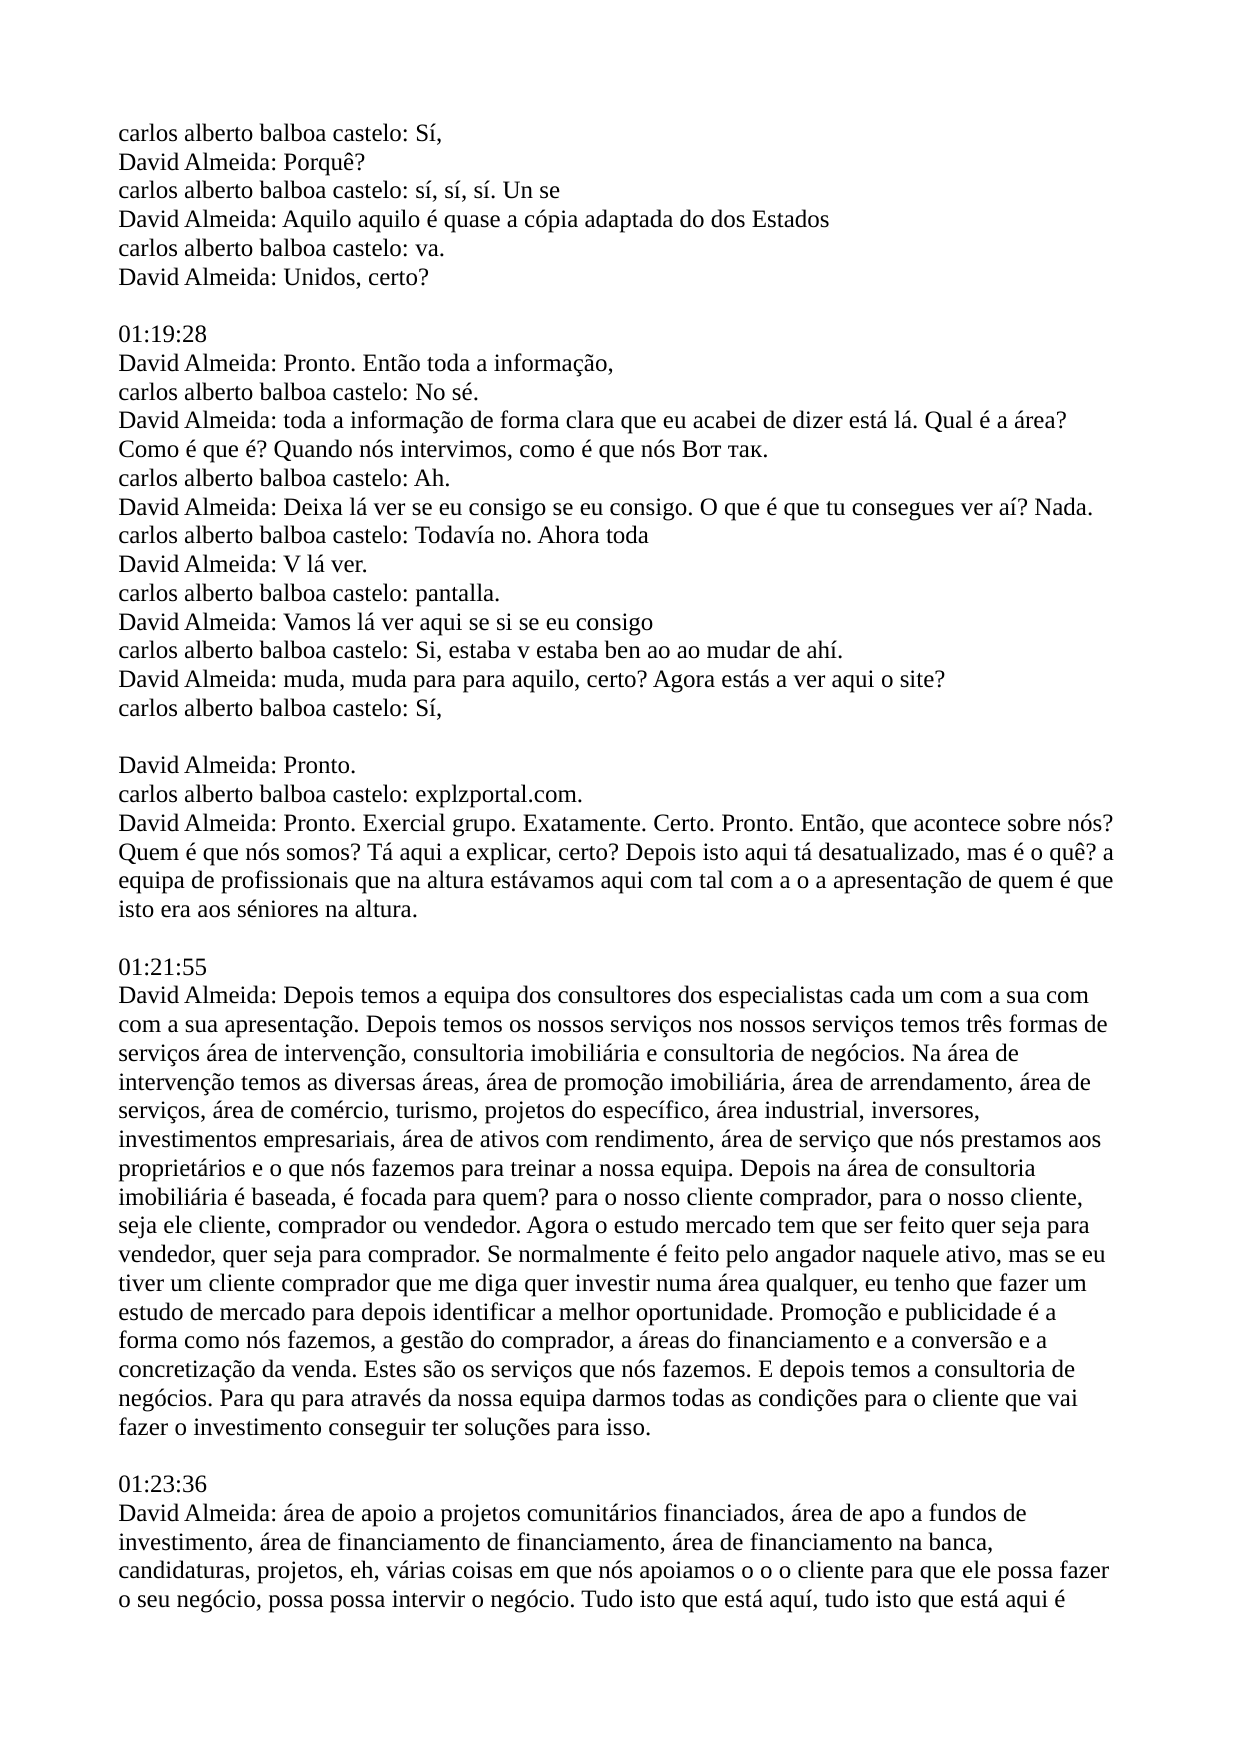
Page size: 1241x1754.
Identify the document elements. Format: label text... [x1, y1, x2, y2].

table_header carlos alberto balboa castelo: Sí, David Almeida: Porquê? carlos alberto balboa castelo: sí, sí, sí. Un se David Almeida: Aquilo aquilo é quase a cópia adaptada do dos Estados carlos alberto balboa castelo: va. David Almeida: Unidos, certo? 01:19:28 David Almeida: Pronto. Então toda a informação, carlos alberto balboa castelo: No sé. David Almeida: toda a informação de forma clara que eu acabei de dizer está lá. Qual é a área? Como é que é? Quando nós intervimos, como é que nós Вот так. carlos alberto balboa castelo: Ah. David Almeida: Deixa lá ver se eu consigo se eu consigo. O que é que tu consegues ver aí? Nada. carlos alberto balboa castelo: Todavía no. Ahora toda David Almeida: V lá ver. carlos alberto balboa castelo: pantalla. David Almeida: Vamos lá ver aqui se si se eu consigo carlos alberto balboa castelo: Si, estaba v estaba ben ao ao mudar de ahí. David Almeida: muda, muda para para aquilo, certo? Agora estás a ver aqui o site? carlos alberto balboa castelo: Sí, David Almeida: Pronto. carlos alberto balboa castelo: explzportal.com. David Almeida: Pronto. Exercial grupo. Exatamente. Certo. Pronto. Então, que acontece sobre nós? Quem é que nós somos? Tá aqui a explicar, certo? Depois isto aqui tá desatualizado, mas é o quê? a equipa de profissionais que na altura estávamos aqui com tal com a o a apresentação de quem é que isto era aos séniores na altura. 01:21:55 David Almeida: Depois temos a equipa dos consultores dos especialistas cada um com a sua com com a sua apresentação. Depois temos os nossos serviços nos nossos serviços temos três formas de serviços área de intervenção, consultoria imobiliária e consultoria de negócios. Na área de intervenção temos as diversas áreas, área de promoção imobiliária, área de arrendamento, área de serviços, área de comércio, turismo, projetos do específico, área industrial, inversores, investimentos empresariais, área de ativos com rendimento, área de serviço que nós prestamos aos proprietários e o que nós fazemos para treinar a nossa equipa. Depois na área de consultoria imobiliária é baseada, é focada para quem? para o nosso cliente comprador, para o nosso cliente, seja ele cliente, comprador ou vendedor. Agora o estudo mercado tem que ser feito quer seja para vendedor, quer seja para comprador. Se normalmente é feito pelo angador naquele ativo, mas se eu tiver um cliente comprador que me diga quer investir numa área qualquer, eu tenho que fazer um estudo de mercado para depois identificar a melhor oportunidade. Promoção e publicidade é a forma como nós fazemos, a gestão do comprador, a áreas do financiamento e a conversão e a concretização da venda. Estes são os serviços que nós fazemos. E depois temos a consultoria de negócios. Para qu para através da nossa equipa darmos todas as condições para o cliente que vai fazer o investimento conseguir ter soluções para isso. 01:23:36 David Almeida: área de apoio a projetos comunitários financiados, área de apo a fundos de investimento, área de financiamento de financiamento, área de financiamento na banca, candidaturas, projetos, eh, várias coisas em que nós apoiamos o o o cliente para que ele possa fazer o seu negócio, possa possa intervir o negócio. Tudo isto que está aquí, tudo isto que está aqui é [118, 118, 1122, 1613]
